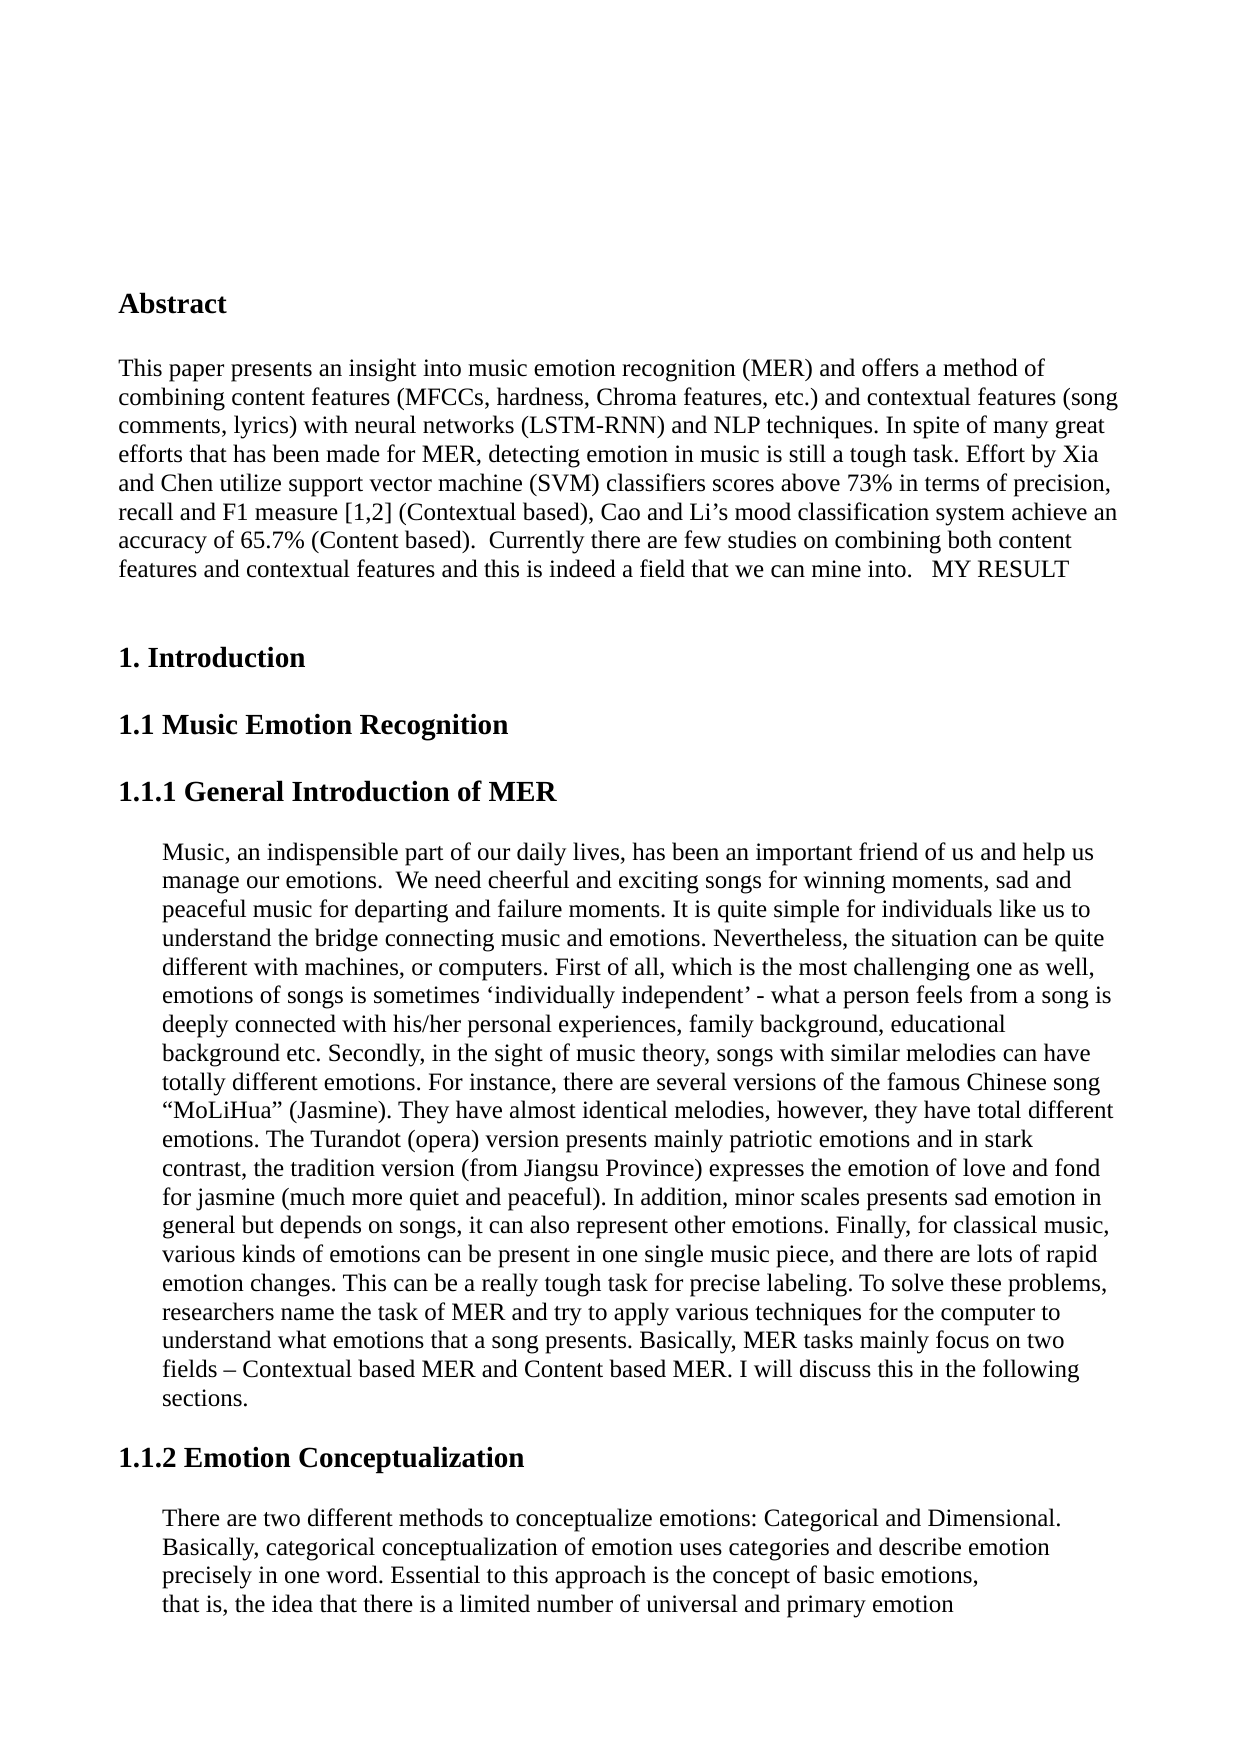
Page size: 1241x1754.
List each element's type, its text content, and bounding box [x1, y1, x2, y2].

text Music, an indispensible part of our daily lives, has been an important friend of us and help us manage our emotions. We need cheerful and exciting songs for winning moments, sad and peaceful music for departing and failure moments. It is quite simple for individuals like us to understand the bridge connecting music and emotions. Nevertheless, the situation can be quite different with machines, or computers. First of all, which is the most challenging one as well, emotions of songs is sometimes ‘individually independent’ - what a person feels from a song is deeply connected with his/her personal experiences, family background, educational background etc. Secondly, in the sight of music theory, songs with similar melodies can have totally different emotions. For instance, there are several versions of the famous Chinese song “MoLiHua” (Jasmine). They have almost identical melodies, however, they have total different emotions. The Turandot (opera) version presents mainly patriotic emotions and in stark contrast, the tradition version (from Jiangsu Province) expresses the emotion of love and fond for jasmine (much more quiet and peaceful). In addition, minor scales presents sad emotion in general but depends on songs, it can also represent other emotions. Finally, for classical music, various kinds of emotions can be present in one single music piece, and there are lots of rapid emotion changes. This can be a really tough task for precise labeling. To solve these problems, researchers name the task of MER and try to apply various techniques for the computer to understand what emotions that a song presents. Basically, MER tasks mainly focus on two fields – Contextual based MER and Content based MER. I will discuss this in the following sections. [162, 837, 1122, 1412]
text that is, the idea that there is a limited number of universal and primary emotion [118, 1589, 1122, 1618]
text 1.1 Music Emotion Recognition [118, 707, 1122, 741]
text 1. Introduction [118, 640, 1122, 674]
text This paper presents an insight into music emotion recognition (MER) and offers a method of combining content features (MFCCs, hardness, Chroma features, etc.) and contextual features (song comments, lyrics) with neural networks (LSTM-RNN) and NLP techniques. In spite of many great efforts that has been made for MER, detecting emotion in music is still a tough task. Effort by Xia and Chen utilize support vector machine (SVM) classifiers scores above 73% in terms of precision, recall and F1 measure [1,2] (Contextual based), Cao and Li’s mood classification system achieve an accuracy of 65.7% (Content based). Currently there are few studies on combining both content features and contextual features and this is indeed a field that we can mine into. MY RESULT [118, 353, 1122, 583]
text There are two different methods to conceptualize emotions: Categorical and Dimensional. Basically, categorical conceptualization of emotion uses categories and describe emotion precisely in one word. Essential to this approach is the concept of basic emotions, [118, 1503, 1122, 1589]
text Abstract [118, 286, 1122, 319]
text 1.1.2 Emotion Conceptualization [118, 1441, 1122, 1474]
text 1.1.1 General Introduction of MER [118, 774, 1122, 808]
